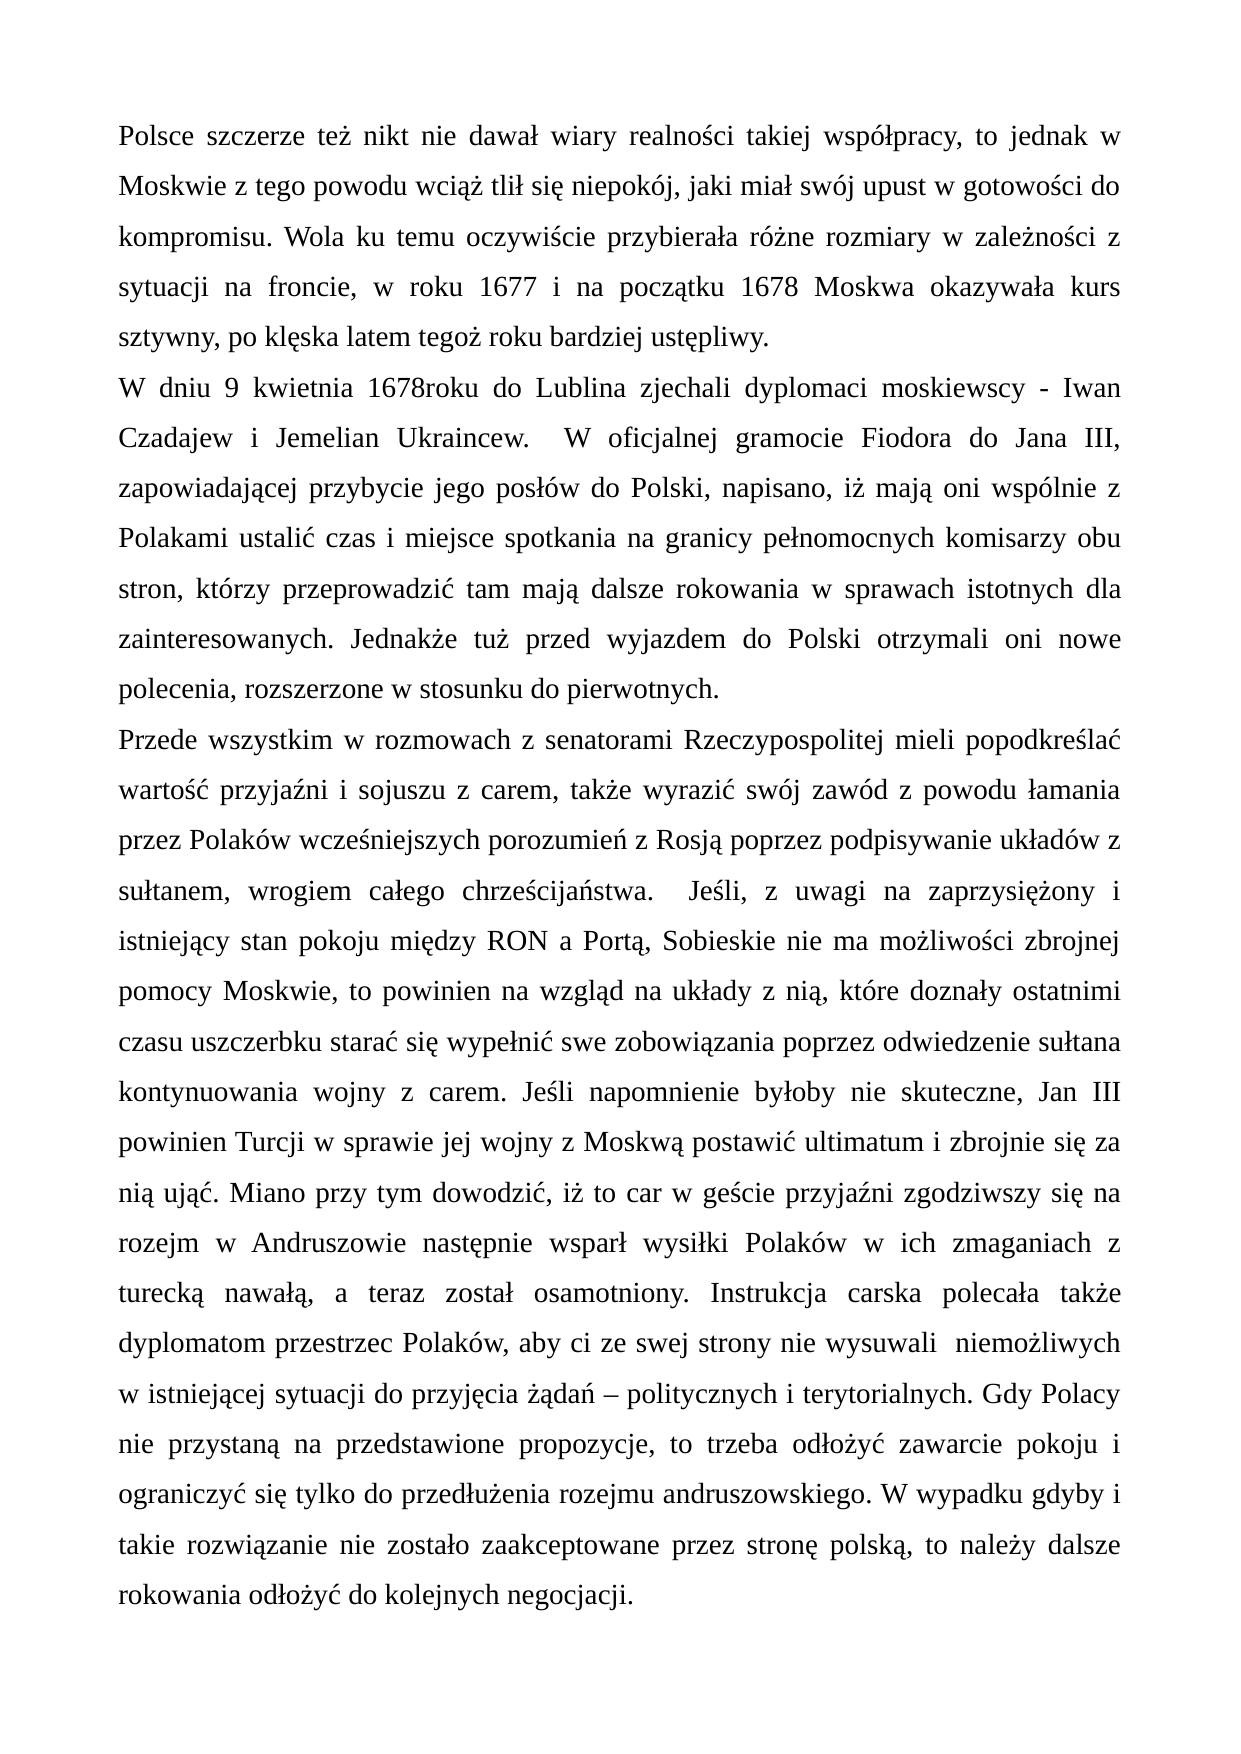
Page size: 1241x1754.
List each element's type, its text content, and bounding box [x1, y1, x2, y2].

text Przede wszystkim w rozmowach z senatorami Rzeczypospolitej mieli popodkreślać wartość przyjaźni i sojuszu z carem, także wyrazić swój zawód z powodu łamania przez Polaków wcześniejszych porozumień z Rosją poprzez podpisywanie układów z sułtanem, wrogiem całego chrześcijaństwa. Jeśli, z uwagi na zaprzysiężony i istniejący stan pokoju między RON a Portą, Sobieskie nie ma możliwości zbrojnej pomocy Moskwie, to powinien na wzgląd na układy z nią, które doznały ostatnimi czasu uszczerbku starać się wypełnić swe zobowiązania poprzez odwiedzenie sułtana kontynuowania wojny z carem. Jeśli napomnienie byłoby nie skuteczne, Jan III powinien Turcji w sprawie jej wojny z Moskwą postawić ultimatum i zbrojnie się za nią ująć. Miano przy tym dowodzić, iż to car w geście przyjaźni zgodziwszy się na rozejm w Andruszowie następnie wsparł wysiłki Polaków w ich zmaganiach z turecką nawałą, a teraz został osamotniony. Instrukcja carska polecała także dyplomatom przestrzec Polaków, aby ci ze swej strony nie wysuwali niemożliwych w istniejącej sytuacji do przyjęcia żądań – politycznych i terytorialnych. Gdy Polacy nie przystaną na przedstawione propozycje, to trzeba odłożyć zawarcie pokoju i ograniczyć się tylko do przedłużenia rozejmu andruszowskiego. W wypadku gdyby i takie rozwiązanie nie zostało zaakceptowane przez stronę polską, to należy dalsze rokowania odłożyć do kolejnych negocjacji. [118, 722, 1122, 1611]
text Polsce szczerze też nikt nie dawał wiary realności takiej współpracy, to jednak w Moskwie z tego powodu wciąż tlił się niepokój, jaki miał swój upust w gotowości do kompromisu. Wola ku temu oczywiście przybierała różne rozmiary w zależności z sytuacji na froncie, w roku 1677 i na początku 1678 Moskwa okazywała kurs sztywny, po klęska latem tegoż roku bardziej ustępliwy. [118, 118, 1122, 353]
text W dniu 9 kwietnia 1678roku do Lublina zjechali dyplomaci moskiewscy - Iwan Czadajew i Jemelian Ukraincew. W oficjalnej gramocie Fiodora do Jana III, zapowiadającej przybycie jego posłów do Polski, napisano, iż mają oni wspólnie z Polakami ustalić czas i miejsce spotkania na granicy pełnomocnych komisarzy obu stron, którzy przeprowadzić tam mają dalsze rokowania w sprawach istotnych dla zainteresowanych. Jednakże tuż przed wyjazdem do Polski otrzymali oni nowe polecenia, rozszerzone w stosunku do pierwotnych. [118, 370, 1122, 705]
